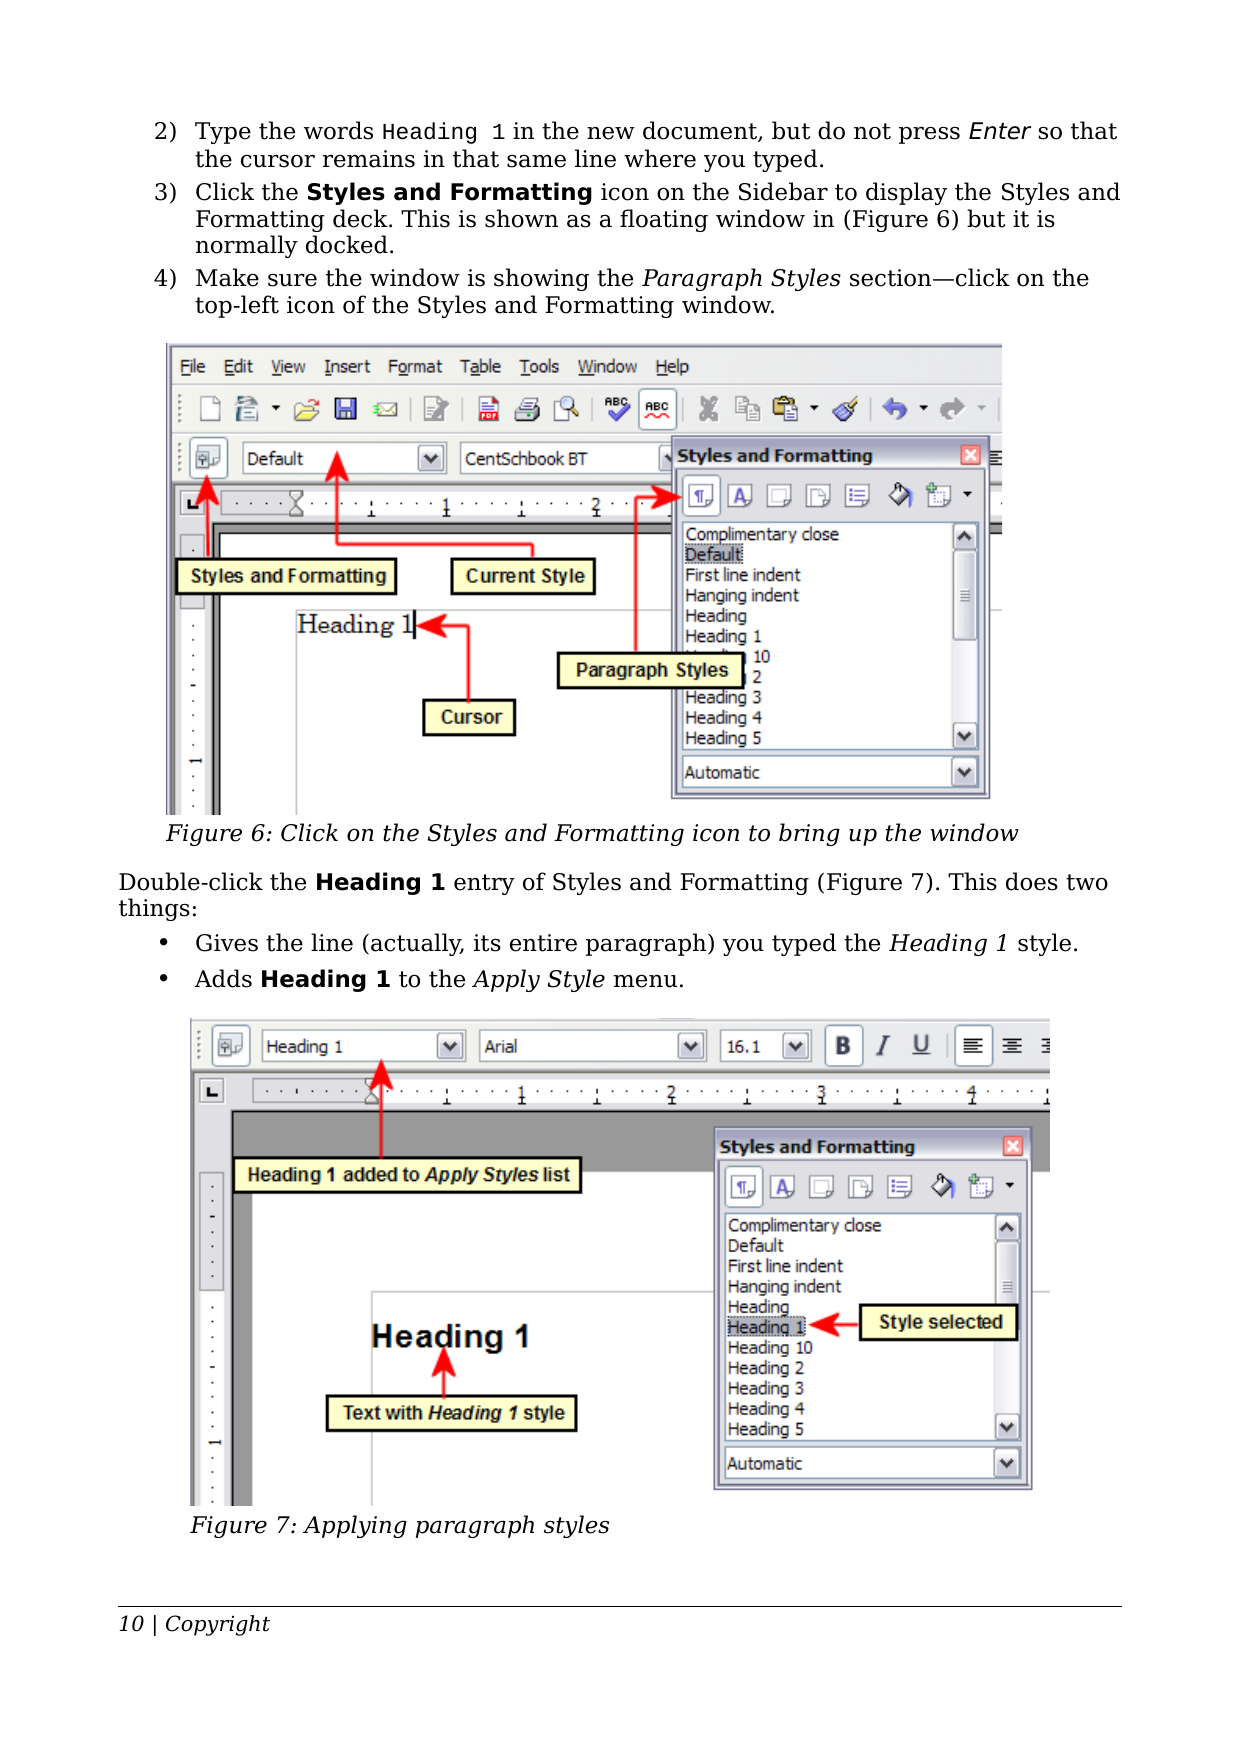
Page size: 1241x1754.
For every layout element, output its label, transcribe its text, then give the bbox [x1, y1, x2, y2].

text Figure 7: Applying paragraph styles [190, 1512, 1050, 1539]
text Figure 6: Click on the Styles and Formatting icon to bring up the window [166, 821, 1074, 847]
list Make sure the window is showing the Paragraph Styles section—click on the top-left icon of the Styles and Formatting window. [177, 265, 1122, 319]
list Adds Heading 1 to the Apply Style menu. [156, 964, 1122, 993]
list Double-click the Heading 1 entry of Styles and Formatting (Figure 7). This does two things: [118, 869, 1122, 922]
list Gives the line (actually, its entire paragraph) you typed the Heading 1 style. [156, 928, 1122, 958]
picture [190, 1018, 1050, 1506]
list Click the Styles and Formatting icon on the Sidebar to display the Styles and Formatting deck. This is shown as a floating window in (Figure 6) but it is normally docked. [177, 179, 1122, 259]
list Type the words Heading 1 in the new document, but do not press Enter so that the cursor remains in that same line where you typed. [177, 118, 1122, 173]
picture [166, 343, 1003, 815]
